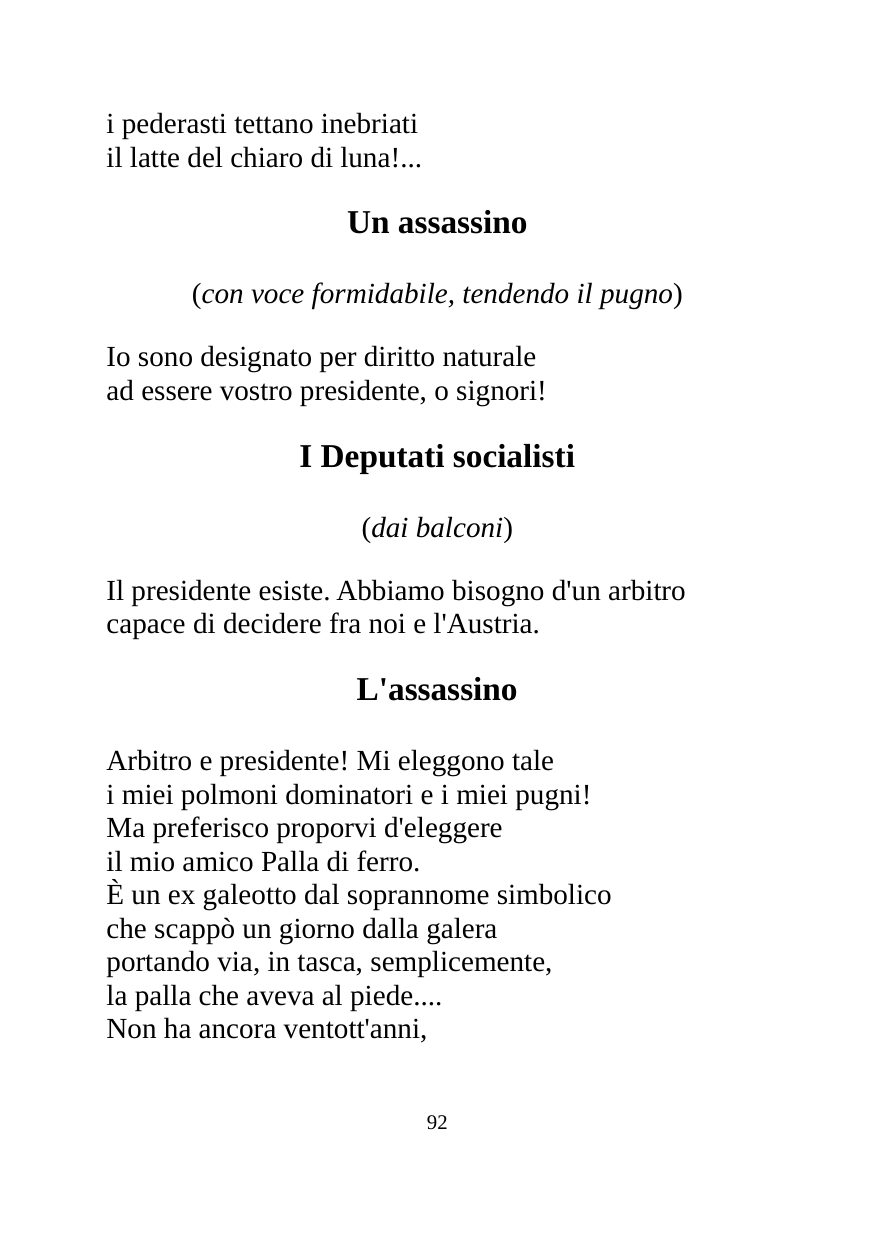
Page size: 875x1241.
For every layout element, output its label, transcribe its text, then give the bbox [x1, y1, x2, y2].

text i pederasti tettano inebriati il latte del chiaro di luna!... [106, 106, 768, 173]
text Io sono designato per diritto naturale ad essere vostro presidente, o signori! [106, 339, 768, 407]
text (dai balconi) [106, 510, 768, 543]
text L'assassino [106, 669, 768, 708]
text Arbitro e presidente! Mi eleggono tale i miei polmoni dominatori e i miei pugni! Ma preferisco proporvi d'eleggere il mio amico Palla di ferro. È un ex galeotto dal soprannome simbolico che scappò un giorno dalla galera portando via, in tasca, semplicemente, la palla che aveva al piede.... Non ha ancora ventott'anni, [106, 743, 768, 1045]
text Il presidente esiste. Abbiamo bisogno d'un arbitro capace di decidere fra noi e l'Austria. [106, 573, 768, 640]
text Un assassino [106, 203, 768, 241]
text (con voce formidabile, tendendo il pugno) [106, 277, 768, 310]
text I Deputati socialisti [106, 436, 768, 474]
